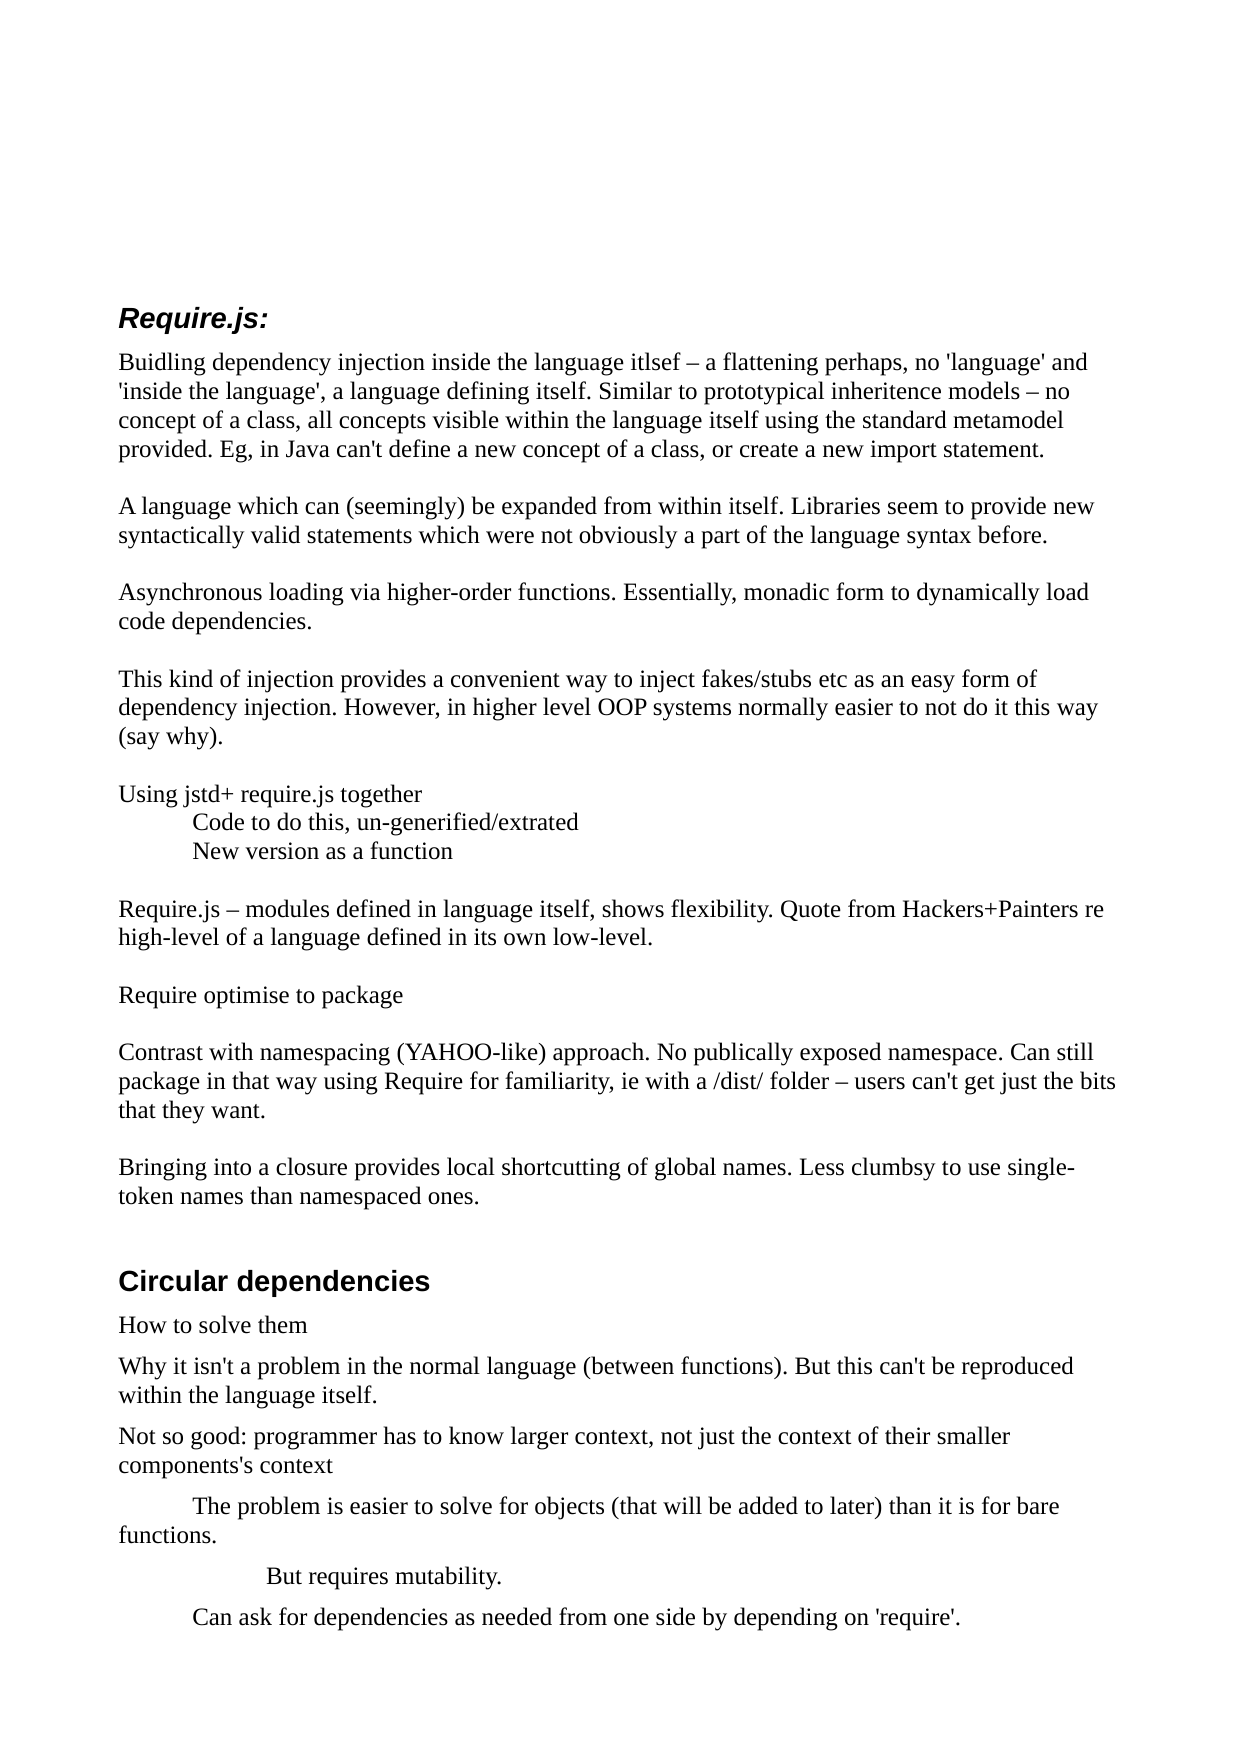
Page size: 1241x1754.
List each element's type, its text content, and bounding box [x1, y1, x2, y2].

text The problem is easier to solve for objects (that will be added to later) than it is for bare functions. [118, 1491, 1122, 1548]
subtitle Circular dependencies [118, 1264, 1122, 1297]
subtitle Require.js: [118, 301, 1122, 335]
text Require.js – modules defined in language itself, shows flexibility. Quote from Hackers+Painters re high-level of a language defined in its own low-level. [118, 894, 1122, 951]
text How to solve them [118, 1310, 1122, 1338]
text Using jstd+ require.js together [118, 779, 1122, 807]
text Buidling dependency injection inside the language itlsef – a flattening perhaps, no 'language' and 'inside the language', a language defining itself. Similar to prototypical inheritence models – no concept of a class, all concepts visible within the language itself using the standard metamodel provided. Eg, in Java can't define a new concept of a class, or create a new import statement. [118, 347, 1122, 462]
text But requires mutability. [118, 1561, 1122, 1590]
text Bringing into a closure provides local shortcutting of global names. Less clumbsy to use single-token names than namespaced ones. [118, 1152, 1122, 1210]
text Code to do this, un-generified/extrated [118, 807, 1122, 836]
text Contrast with namespacing (YAHOO-like) approach. No publically exposed namespace. Can still package in that way using Require for familiarity, ie with a /dist/ folder – users can't get just the bits that they want. [118, 1037, 1122, 1124]
text This kind of injection provides a convenient way to inject fakes/stubs etc as an easy form of dependency injection. However, in higher level OOP systems normally easier to not do it this way (say why). [118, 664, 1122, 750]
text Can ask for dependencies as needed from one side by depending on 'require'. [118, 1602, 1122, 1631]
text A language which can (seemingly) be expanded from within itself. Libraries seem to provide new syntactically valid statements which were not obviously a part of the language syntax before. [118, 491, 1122, 549]
text Why it isn't a problem in the normal language (between functions). But this can't be reproduced within the language itself. [118, 1351, 1122, 1408]
text New version as a function [118, 836, 1122, 865]
text Asynchronous loading via higher-order functions. Essentially, monadic form to dynamically load code dependencies. [118, 577, 1122, 635]
text Require optimise to package [118, 980, 1122, 1009]
text Not so good: programmer has to know larger context, not just the context of their smaller components's context [118, 1421, 1122, 1478]
